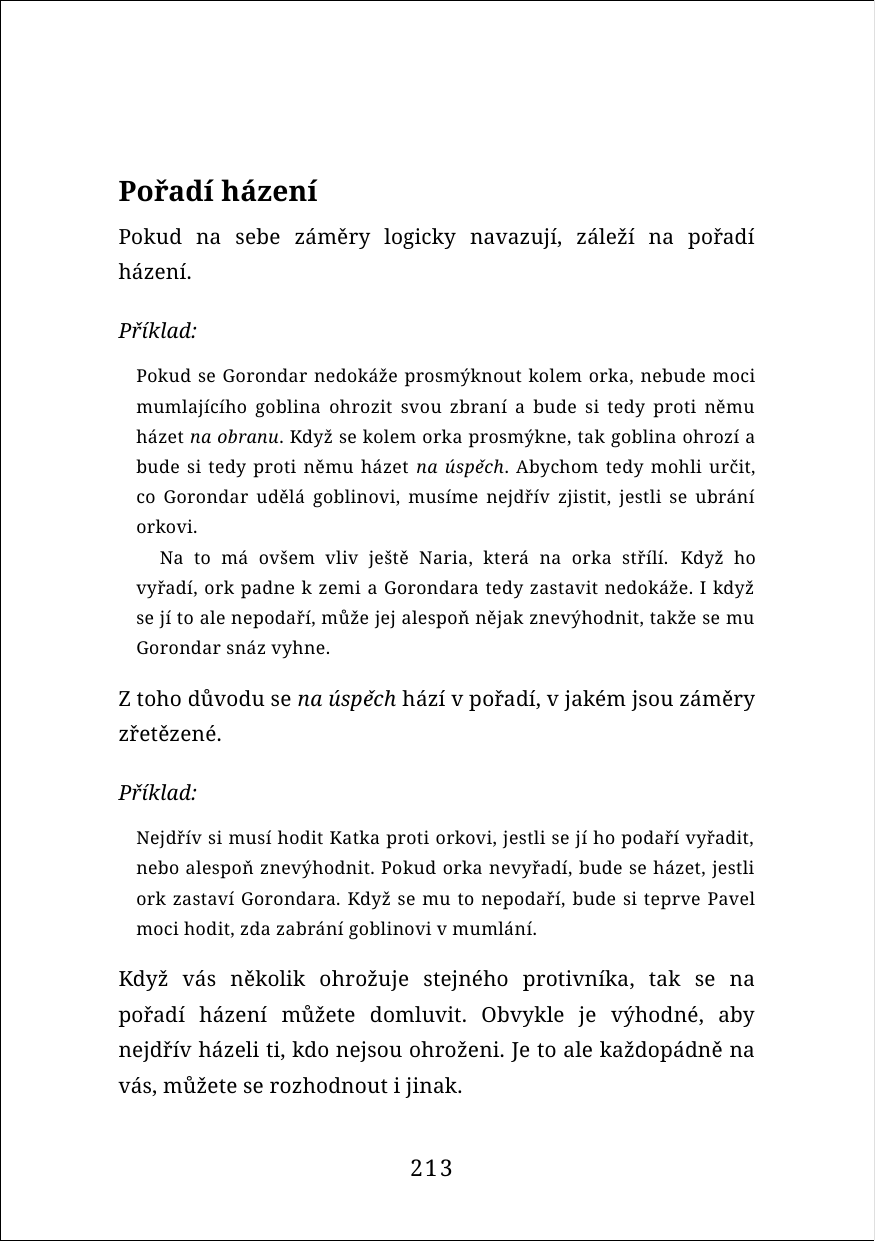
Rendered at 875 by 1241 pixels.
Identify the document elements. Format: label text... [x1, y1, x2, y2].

text Příklad: [118, 778, 756, 807]
text Příklad: [118, 317, 756, 345]
text Pokud se Gorondar nedokáže prosmýknout kolem orka, nebude moci mumlajícího goblina ohrozit svou zbraní a bude si tedy proti němu házet na obranu. Když se kolem orka prosmýkne, tak goblina ohrozí a bude si tedy proti němu házet na úspěch. Abychom tedy mohli určit, co Gorondar udělá goblinovi, musíme nejdřív zjistit, jestli se ubrání orkovi. Na to má ovšem vliv ještě Naria, která na orka střílí. Když ho vyřadí, ork padne k zemi a Gorondara tedy zastavit nedokáže. I když se jí to ale nepodaří, může jej alespoň nějak znevýhodnit, takže se mu Gorondar snáz vyhne. [136, 364, 756, 660]
subtitle Pořadí házení [118, 172, 756, 210]
text Když vás několik ohrožuje stejného protivníka, tak se na pořadí házení můžete domluvit. Obvykle je výhodné, aby nejdřív házeli ti, kdo nejsou ohroženi. Je to ale každopádně na vás, můžete se rozhodnout i jinak. [118, 964, 756, 1099]
text Nejdřív si musí hodit Katka proti orkovi, jestli se jí ho podaří vyřadit, nebo alespoň znevýhodnit. Pokud orka nevyřadí, bude se házet, jestli ork zastaví Gorondara. Když se mu to nepodaří, bude si teprve Pavel moci hodit, zda zabrání goblinovi v mumlání. [136, 826, 756, 940]
text Z toho důvodu se na úspěch hází v pořadí, v jakém jsou záměry zřetězené. [118, 684, 756, 748]
text Pokud na sebe záměry logicky navazují, záleží na pořadí házení. [118, 222, 756, 286]
